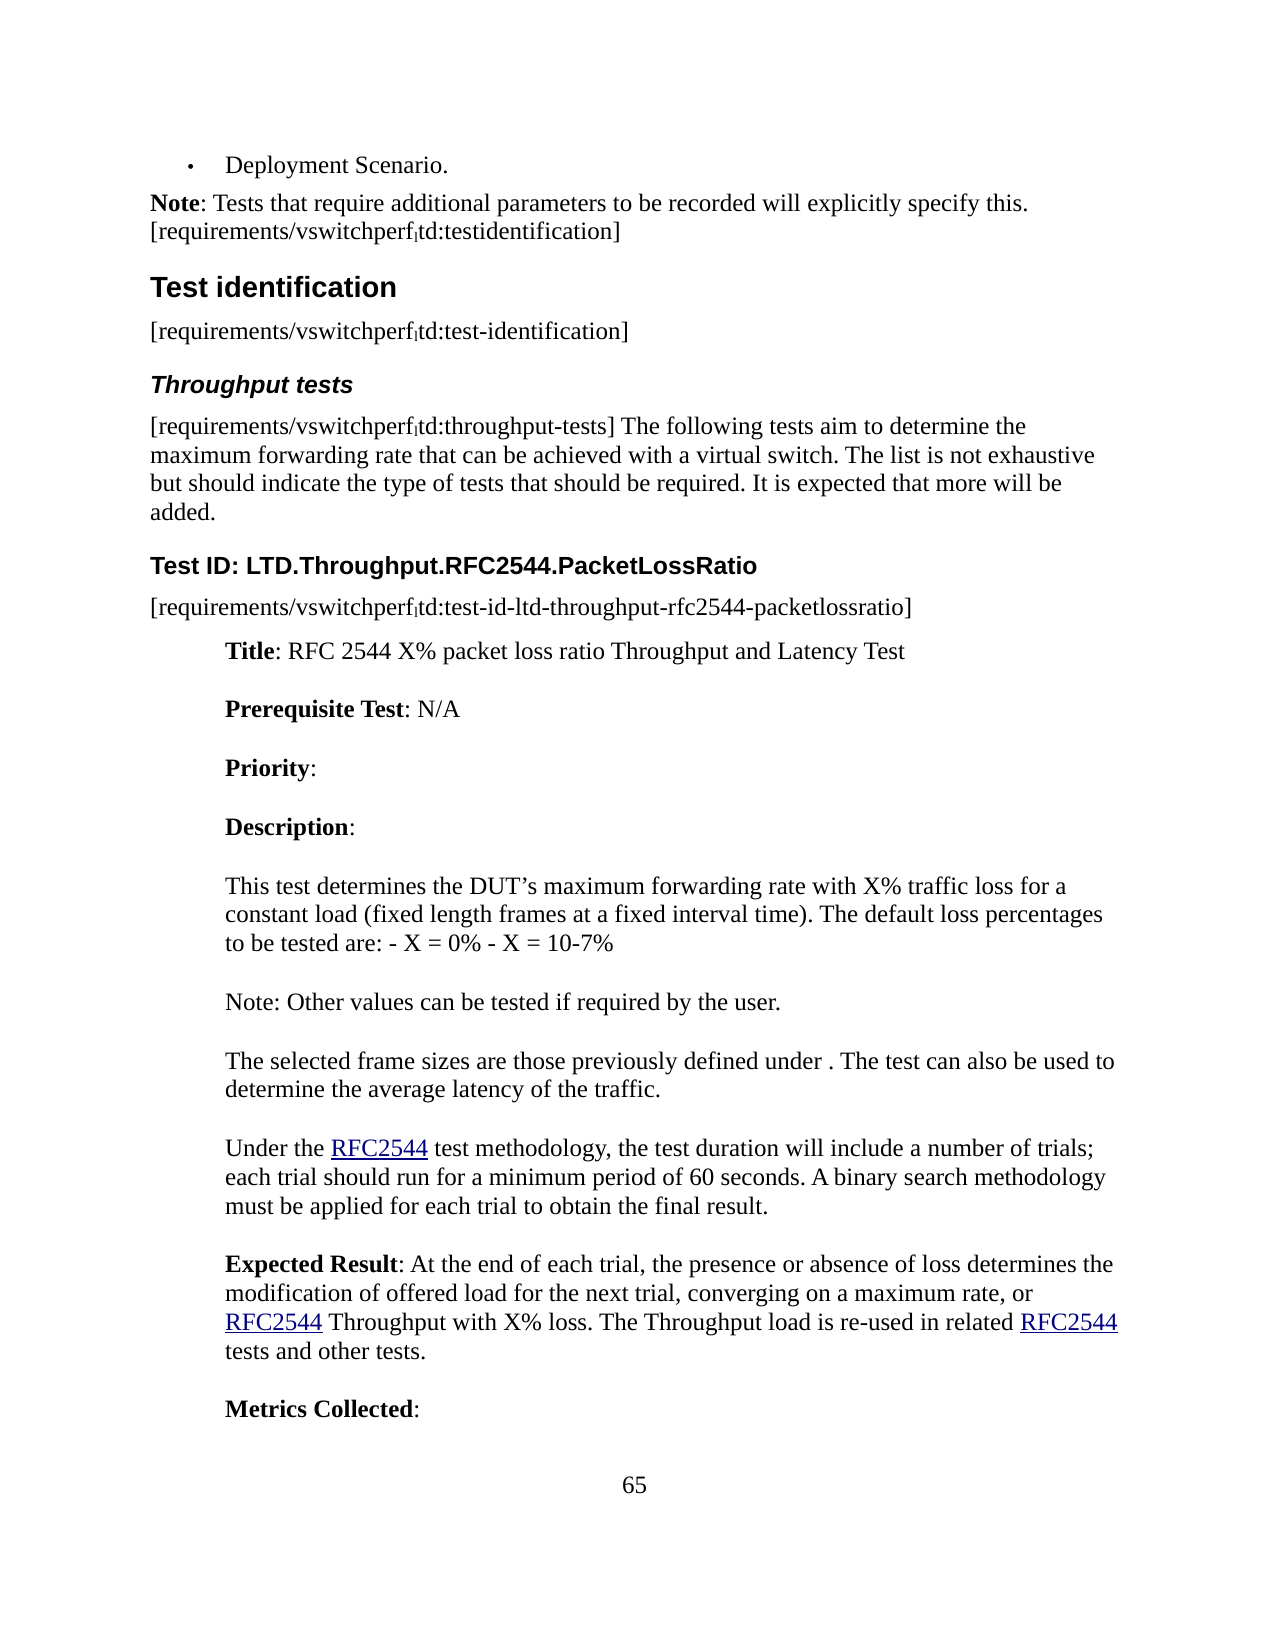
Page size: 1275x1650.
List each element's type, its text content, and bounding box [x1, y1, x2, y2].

text Note: Tests that require additional parameters to be recorded will explicitly specify this. [requirements/vswitchperfltd:testidentification] [150, 188, 1125, 245]
subtitle Throughput tests [150, 370, 1125, 398]
text Title: RFC 2544 X% packet loss ratio Throughput and Latency Test [225, 636, 1125, 664]
text [requirements/vswitchperfltd:test-id-ltd-throughput-rfc2544-packetlossratio] [150, 592, 1125, 621]
subtitle Test ID: LTD.Throughput.RFC2544.PacketLossRatio [150, 551, 1125, 579]
text The selected frame sizes are those previously defined under . The test can also be used to determine the average latency of the traffic. [225, 1046, 1125, 1103]
text Under the RFC2544 test methodology, the test duration will include a number of trials; each trial should run for a minimum period of 60 seconds. A binary search methodology must be applied for each trial to obtain the final result. [225, 1133, 1125, 1219]
list Deployment Scenario. [187, 150, 1125, 179]
text This test determines the DUT’s maximum forwarding rate with X% traffic loss for a constant load (fixed length frames at a fixed interval time). The default loss percentages to be tested are: - X = 0% - X = 10-7% [225, 871, 1125, 957]
text Description: [225, 812, 1125, 841]
text Priority: [225, 753, 1125, 782]
text Prerequisite Test: N/A [225, 694, 1125, 723]
subtitle Test identification [150, 270, 1125, 304]
text Expected Result: At the end of each trial, the presence or absence of loss determines the modification of offered load for the next trial, converging on a maximum rate, or RFC2544 Throughput with X% loss. The Throughput load is re-used in related RFC2544 tests and other tests. [225, 1249, 1125, 1364]
text [requirements/vswitchperfltd:test-identification] [150, 316, 1125, 345]
text [requirements/vswitchperfltd:throughput-tests] The following tests aim to determine the maximum forwarding rate that can be achieved with a virtual switch. The list is not exhaustive but should indicate the type of tests that should be required. It is expected that more will be added. [150, 411, 1125, 526]
text Note: Other values can be tested if required by the user. [225, 987, 1125, 1016]
text Metrics Collected: [225, 1394, 1125, 1423]
